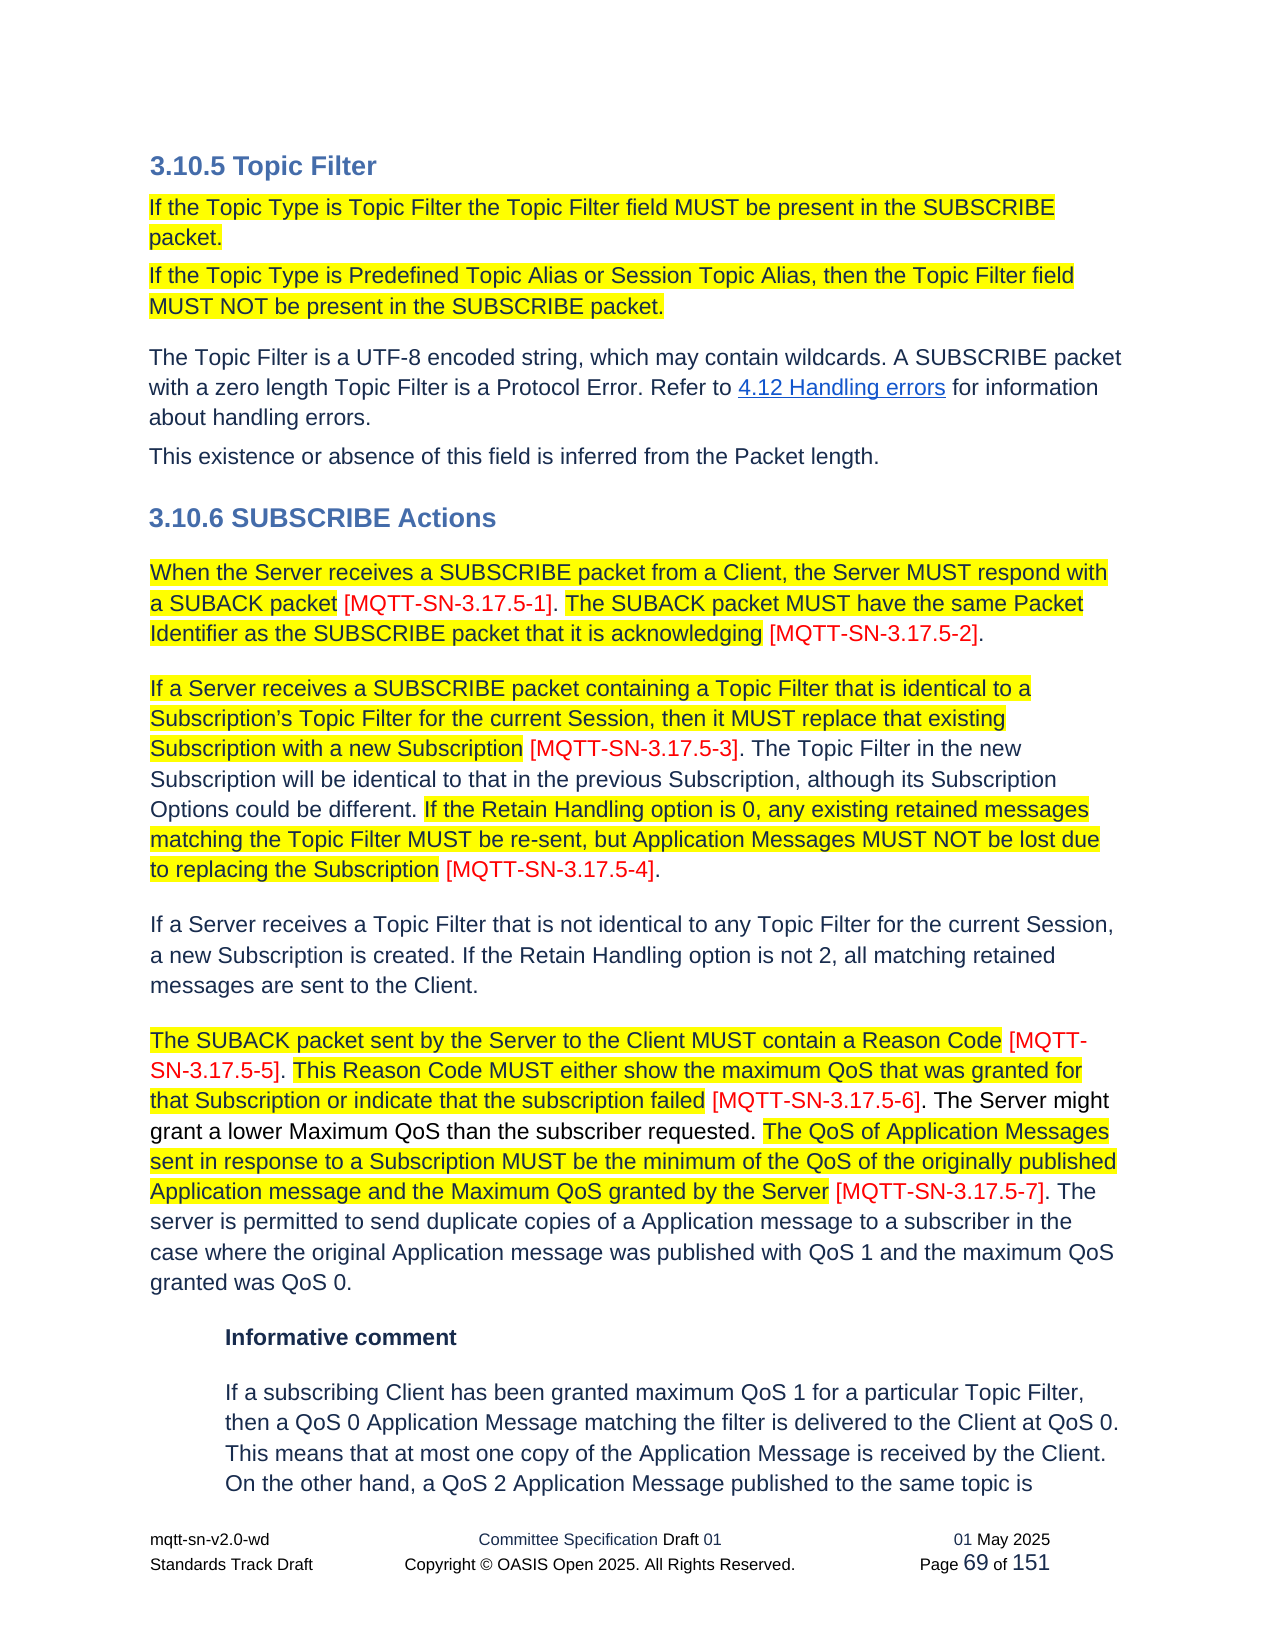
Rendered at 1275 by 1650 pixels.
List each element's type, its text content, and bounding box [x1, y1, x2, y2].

text The SUBACK packet sent by the Server to the Client MUST contain a Reason Code [MQTT-SN-3.17.5-5]. This Reason Code MUST either show the maximum QoS that was granted for that Subscription or indicate that the subscription failed [MQTT-SN-3.17.5-6]. The Server might grant a lower Maximum QoS than the subscriber requested. The QoS of Application Messages sent in response to a Subscription MUST be the minimum of the QoS of the originally published Application message and the Maximum QoS granted by the Server [MQTT-SN-3.17.5-7]. The server is permitted to send duplicate copies of a Application message to a subscriber in the case where the original Application message was published with QoS 1 and the maximum QoS granted was QoS 0. [150, 1027, 1125, 1295]
text This existence or absence of this field is inferred from the Packet length. [148, 443, 1124, 469]
text The Topic Filter is a UTF-8 encoded string, which may contain wildcards. A SUBSCRIBE packet with a zero length Topic Filter is a Protocol Error. Refer to 4.12 Handling errors for information about handling errors. [148, 344, 1124, 431]
text If the Topic Type is Predefined Topic Alias or Session Topic Alias, then the Topic Filter field MUST NOT be present in the SUBSCRIBE packet. [148, 262, 1124, 319]
text If the Topic Type is Topic Filter the Topic Filter field MUST be present in the SUBSCRIBE packet. [148, 194, 1124, 250]
text If a subscribing Client has been granted maximum QoS 1 for a particular Topic Filter, then a QoS 0 Application Message matching the filter is delivered to the Client at QoS 0. This means that at most one copy of the Application Message is received by the Client. On the other hand, a QoS 2 Application Message published to the same topic is [225, 1379, 1125, 1496]
text When the Server receives a SUBSCRIBE packet from a Client, the Server MUST respond with a SUBACK packet [MQTT-SN-3.17.5-1]. The SUBACK packet MUST have the same Packet Identifier as the SUBSCRIBE packet that it is acknowledging [MQTT-SN-3.17.5-2]. [150, 559, 1125, 646]
text If a Server receives a Topic Filter that is not identical to any Topic Filter for the current Session, a new Subscription is created. If the Retain Handling option is not 2, all matching retained messages are sent to the Client. [150, 911, 1125, 998]
subtitle 3.10.5 Topic Filter [150, 150, 1124, 181]
text If a Server receives a SUBSCRIBE packet containing a Topic Filter that is identical to a Subscription’s Topic Filter for the current Session, then it MUST replace that existing Subscription with a new Subscription [MQTT-SN-3.17.5-3]. The Topic Filter in the new Subscription will be identical to that in the previous Subscription, although its Subscription Options could be different. If the Retain Handling option is 0, any existing retained messages matching the Topic Filter MUST be re-sent, but Application Messages MUST NOT be lost due to replacing the Subscription [MQTT-SN-3.17.5-4]. [150, 675, 1125, 882]
subtitle 3.10.6 SUBSCRIBE Actions [148, 502, 1124, 533]
text Informative comment [225, 1324, 1125, 1350]
